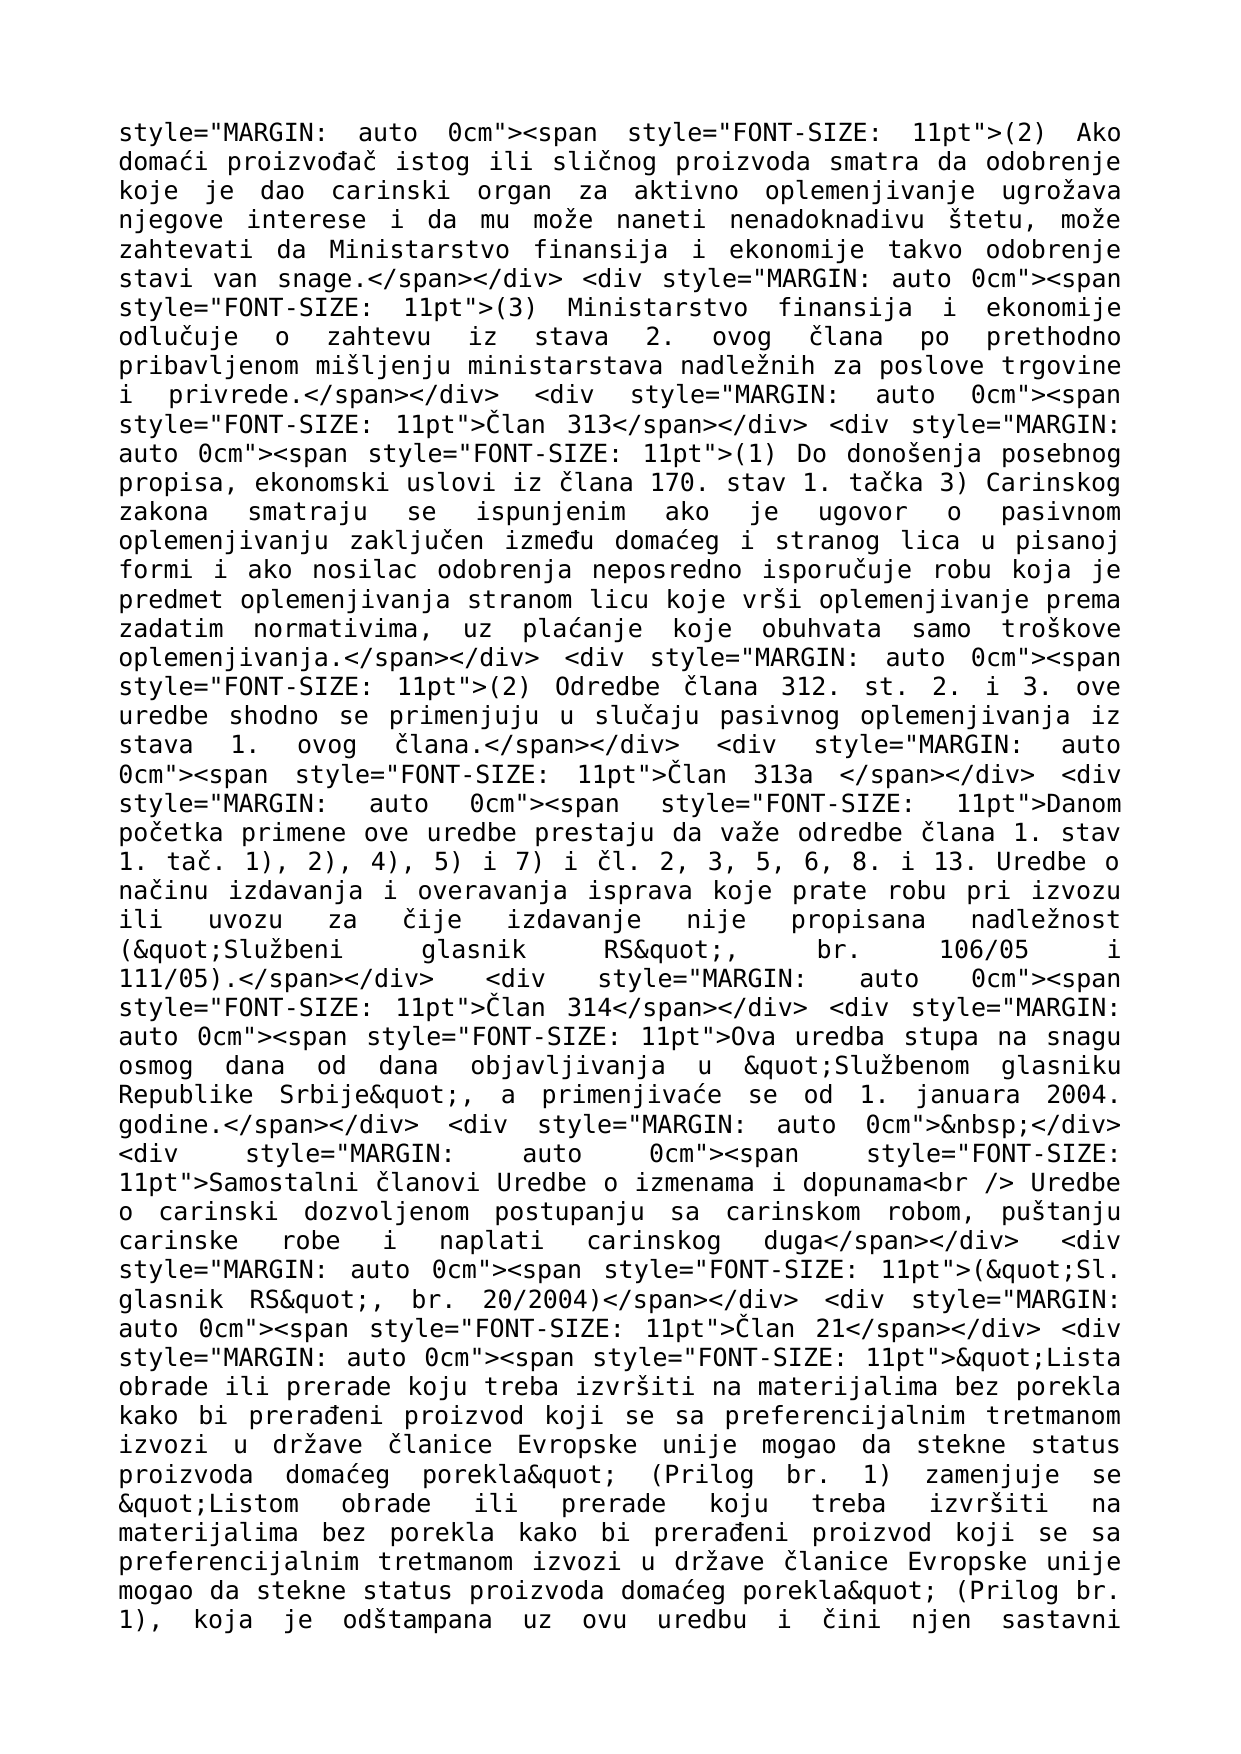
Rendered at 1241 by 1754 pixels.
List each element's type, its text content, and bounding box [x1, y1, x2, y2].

text style="MARGIN: auto 0cm"><span style="FONT-SIZE: 11pt">(2) Ako domaći proizvođač istog ili sličnog proizvoda smatra da odobrenje koje je dao carinski organ za aktivno oplemenjivanje ugrožava njegove interese i da mu može naneti nenadoknadivu štetu, može zahtevati da Ministarstvo finansija i ekonomije takvo odobrenje stavi van snage.</span></div> <div style="MARGIN: auto 0cm"><span style="FONT-SIZE: 11pt">(3) Ministarstvo finansija i ekonomije odlučuje o zahtevu iz stava 2. ovog člana po prethodno pribavljenom mišljenju ministarstava nadležnih za poslove trgovine i privrede.</span></div> <div style="MARGIN: auto 0cm"><span style="FONT-SIZE: 11pt">Član 313</span></div> <div style="MARGIN: auto 0cm"><span style="FONT-SIZE: 11pt">(1) Do donošenja posebnog propisa, ekonomski uslovi iz člana 170. stav 1. tačka 3) Carinskog zakona smatraju se ispunjenim ako je ugovor o pasivnom oplemenjivanju zaključen između domaćeg i stranog lica u pisanoj formi i ako nosilac odobrenja neposredno isporučuje robu koja je predmet oplemenjivanja stranom licu koje vrši oplemenjivanje prema zadatim normativima, uz plaćanje koje obuhvata samo troškove oplemenjivanja.</span></div> <div style="MARGIN: auto 0cm"><span style="FONT-SIZE: 11pt">(2) Odredbe člana 312. st. 2. i 3. ove uredbe shodno se primenjuju u slučaju pasivnog oplemenjivanja iz stava 1. ovog člana.</span></div> <div style="MARGIN: auto 0cm"><span style="FONT-SIZE: 11pt">Član 313a </span></div> <div style="MARGIN: auto 0cm"><span style="FONT-SIZE: 11pt">Danom početka primene ove uredbe prestaju da važe odredbe člana 1. stav 1. tač. 1), 2), 4), 5) i 7) i čl. 2, 3, 5, 6, 8. i 13. Uredbe o načinu izdavanja i overavanja isprava koje prate robu pri izvozu ili uvozu za čije izdavanje nije propisana nadležnost (&quot;Službeni glasnik RS&quot;, br. 106/05 i 111/05).</span></div> <div style="MARGIN: auto 0cm"><span style="FONT-SIZE: 11pt">Član 314</span></div> <div style="MARGIN: auto 0cm"><span style="FONT-SIZE: 11pt">Ova uredba stupa na snagu osmog dana od dana objavljivanja u &quot;Službenom glasniku Republike Srbije&quot;, a primenjivaće se od 1. januara 2004. godine.</span></div> <div style="MARGIN: auto 0cm">&nbsp;</div> <div style="MARGIN: auto 0cm"><span style="FONT-SIZE: 11pt">Samostalni članovi Uredbe o izmenama i dopunama<br /> Uredbe o carinski dozvoljenom postupanju sa carinskom robom, puštanju carinske robe i naplati carinskog duga</span></div> <div style="MARGIN: auto 0cm"><span style="FONT-SIZE: 11pt">(&quot;Sl. glasnik RS&quot;, br. 20/2004)</span></div> <div style="MARGIN: auto 0cm"><span style="FONT-SIZE: 11pt">Član 21</span></div> <div style="MARGIN: auto 0cm"><span style="FONT-SIZE: 11pt">&quot;Lista obrade ili prerade koju treba izvršiti na materijalima bez porekla kako bi prerađeni proizvod koji se sa preferencijalnim tretmanom izvozi u države članice Evropske unije mogao da stekne status proizvoda domaćeg porekla&quot; (Prilog br. 1) zamenjuje se &quot;Listom obrade ili prerade koju treba izvršiti na materijalima bez porekla kako bi prerađeni proizvod koji se sa preferencijalnim tretmanom izvozi u države članice Evropske unije mogao da stekne status proizvoda domaćeg porekla&quot; (Prilog br. 1), koja je odštampana uz ovu uredbu i čini njen sastavni [118, 118, 1122, 1635]
